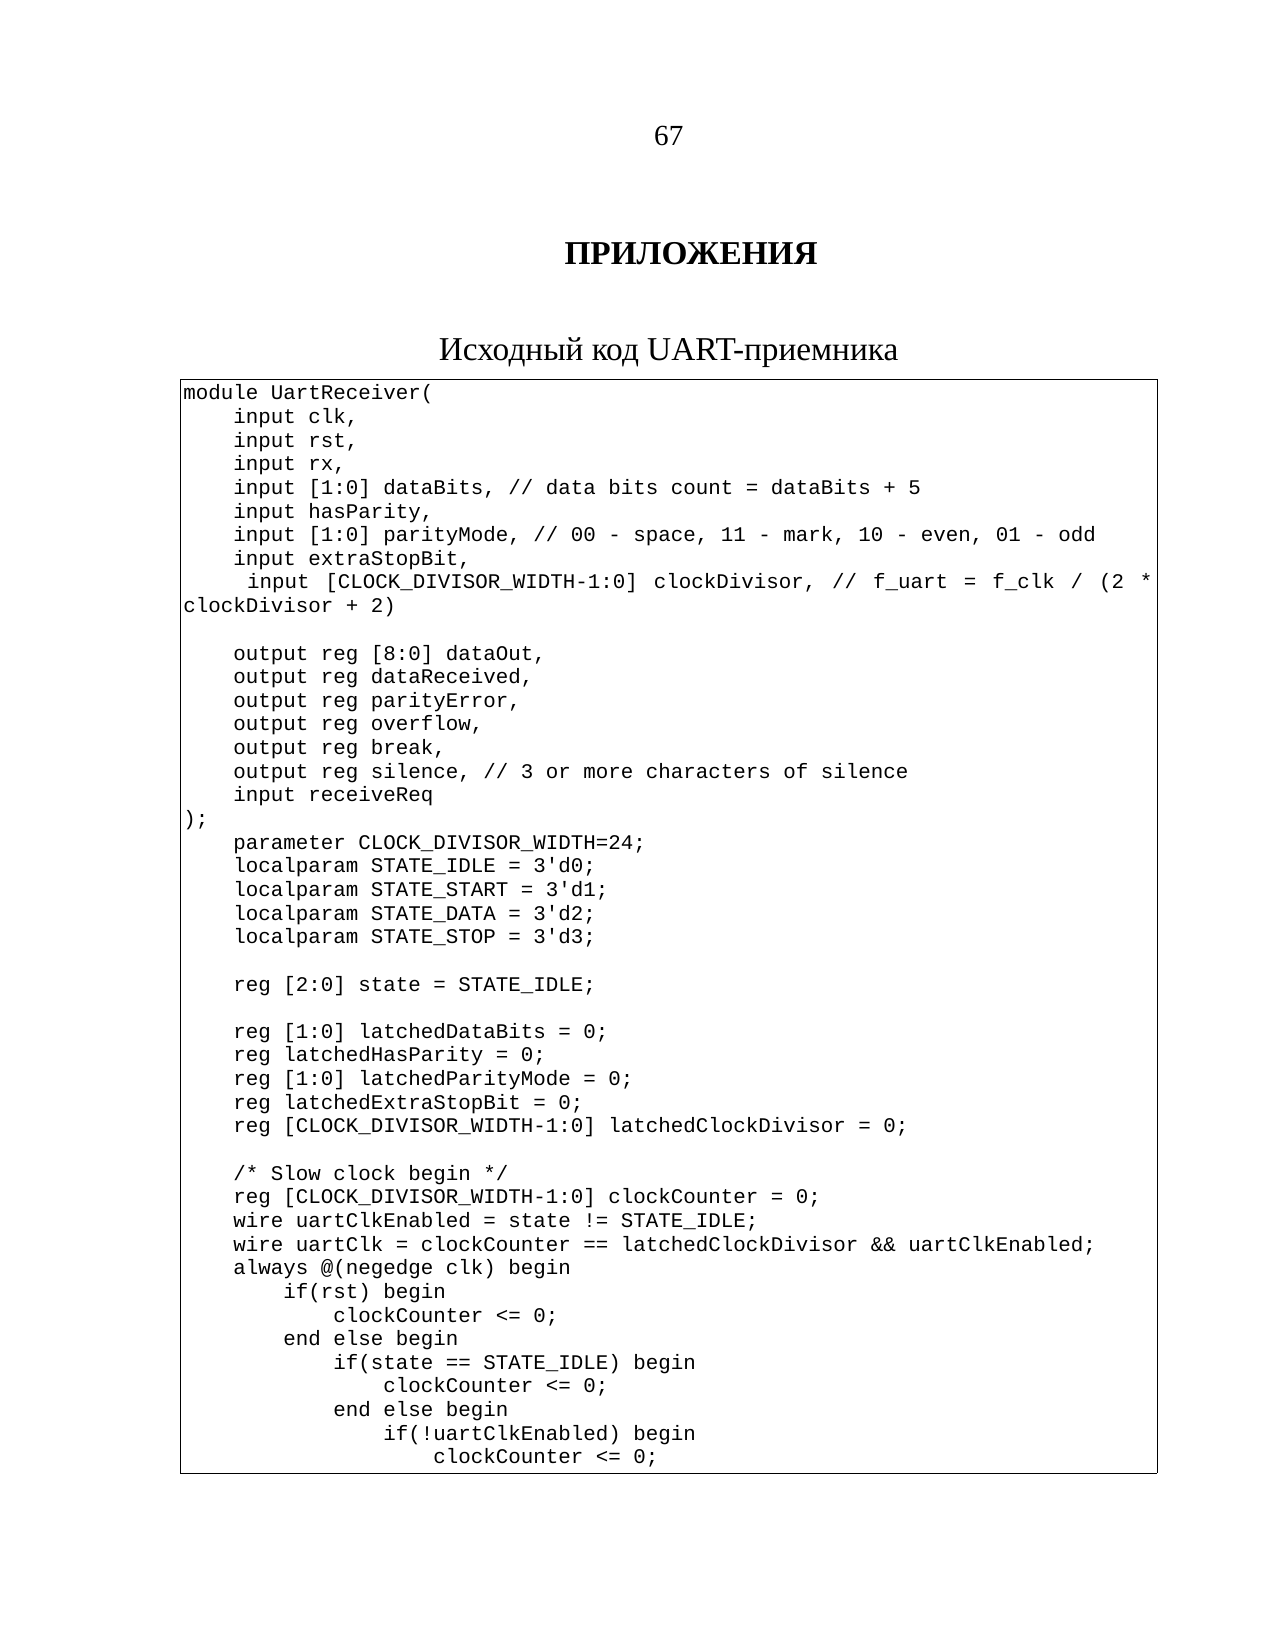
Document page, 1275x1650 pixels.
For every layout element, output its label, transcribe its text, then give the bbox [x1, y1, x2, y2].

text input extraStopBit, [181, 545, 1157, 568]
text reg [CLOCK_DIVISOR_WIDTH-1:0] clockCounter = 0; [181, 1183, 1157, 1207]
text if(!uartClkEnabled) begin [181, 1420, 1157, 1443]
text reg latchedHasParity = 0; [181, 1041, 1157, 1065]
subtitle Исходный код UART-приемника [180, 329, 1157, 367]
text wire uartClkEnabled = state != STATE_IDLE; [181, 1207, 1157, 1231]
text output reg parityError, [181, 687, 1157, 710]
text input [1:0] parityMode, // 00 - space, 11 - mark, 10 - even, 01 - odd [181, 521, 1157, 545]
text reg [2:0] state = STATE_IDLE; [181, 970, 1157, 997]
text end else begin [181, 1396, 1157, 1420]
text localparam STATE_IDLE = 3'd0; [181, 852, 1157, 876]
subtitle Приложения [180, 233, 1157, 271]
text input [1:0] dataBits, // data bits count = dataBits + 5 [181, 474, 1157, 497]
text localparam STATE_STOP = 3'd3; [181, 923, 1157, 950]
text input hasParity, [181, 497, 1157, 521]
text input [CLOCK_DIVISOR_WIDTH-1:0] clockDivisor, // f_uart = f_clk / (2 * clockDivisor + 2) [181, 568, 1157, 619]
text reg [CLOCK_DIVISOR_WIDTH-1:0] latchedClockDivisor = 0; [181, 1112, 1157, 1139]
text reg [1:0] latchedDataBits = 0; [181, 1018, 1157, 1041]
text input clk, [181, 403, 1157, 427]
text if(state == STATE_IDLE) begin [181, 1349, 1157, 1372]
text /* Slow clock begin */ [181, 1159, 1157, 1183]
text reg latchedExtraStopBit = 0; [181, 1089, 1157, 1112]
text clockCounter <= 0; [181, 1301, 1157, 1325]
text localparam STATE_DATA = 3'd2; [181, 899, 1157, 923]
text clockCounter <= 0; [181, 1443, 1157, 1473]
text end else begin [181, 1325, 1157, 1349]
text reg [1:0] latchedParityMode = 0; [181, 1065, 1157, 1089]
text output reg dataReceived, [181, 663, 1157, 687]
text input rx, [181, 450, 1157, 474]
text output reg silence, // 3 or more characters of silence [181, 758, 1157, 781]
text wire uartClk = clockCounter == latchedClockDivisor && uartClkEnabled; [181, 1231, 1157, 1254]
text output reg [8:0] dataOut, [181, 639, 1157, 663]
text ); [181, 805, 1157, 828]
text parameter CLOCK_DIVISOR_WIDTH=24; [181, 828, 1157, 852]
text localparam STATE_START = 3'd1; [181, 876, 1157, 899]
text input receiveReq [181, 781, 1157, 805]
text module UartReceiver( [181, 380, 1157, 403]
text always @(negedge clk) begin [181, 1254, 1157, 1278]
text clockCounter <= 0; [181, 1372, 1157, 1396]
text output reg overflow, [181, 710, 1157, 734]
text input rst, [181, 427, 1157, 450]
text output reg break, [181, 734, 1157, 758]
text if(rst) begin [181, 1278, 1157, 1301]
